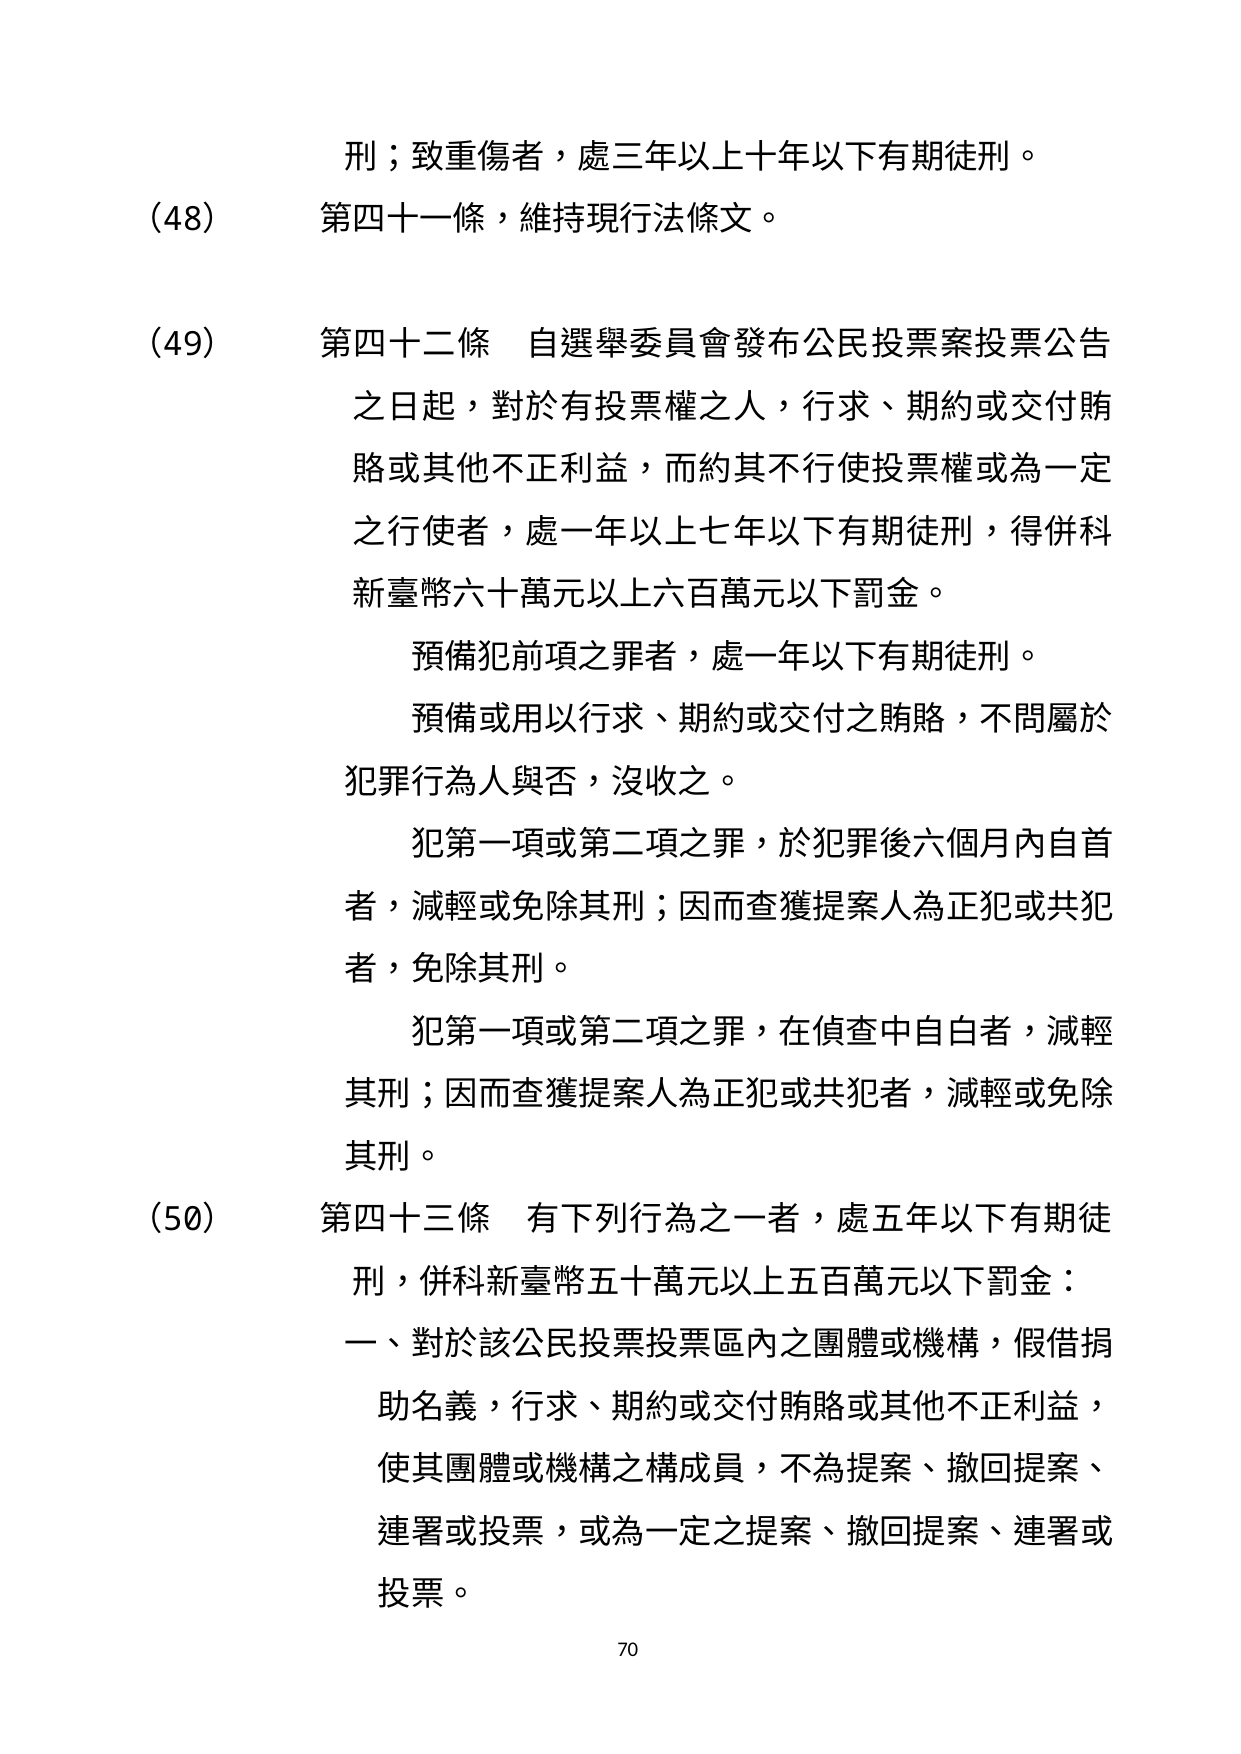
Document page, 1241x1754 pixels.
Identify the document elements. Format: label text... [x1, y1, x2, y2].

table_cell 刑；致重傷者，處三年以上十年以下有期徒刑。 [296, 112, 1137, 175]
table_cell 第四十三條 有下列行為之一者，處五年以下有期徒刑，併科新臺幣五十萬元以上五百萬元以下罰金： 一、對於該公民投票投票區內之團體或機構，假借捐助名義，行求、期約或交付賄賂或其他不正利益，使其團體或機構之構成員，不為提案、撤回提案、連署或投票，或為一定之提案、撤回提案、連署或投票。 [296, 1175, 1137, 1612]
table_cell 第四十一條，維持現行法條文。 [296, 175, 1137, 300]
table_cell [118, 175, 296, 300]
table_cell [118, 300, 296, 1175]
table_cell 第四十二條 自選舉委員會發布公民投票案投票公告之日起，對於有投票權之人，行求、期約或交付賄賂或其他不正利益，而約其不行使投票權或為一定之行使者，處一年以上七年以下有期徒刑，得併科新臺幣六十萬元以上六百萬元以下罰金。 預備犯前項之罪者，處一年以下有期徒刑。 預備或用以行求、期約或交付之賄賂，不問屬於犯罪行為人與否，沒收之。 犯第一項或第二項之罪，於犯罪後六個月內自首者，減輕或免除其刑；因而查獲提案人為正犯或共犯者，免除其刑。 犯第一項或第二項之罪，在偵查中自白者，減輕其刑；因而查獲提案人為正犯或共犯者，減輕或免除其刑。 [296, 300, 1137, 1175]
table_cell [118, 1175, 296, 1612]
table_cell [118, 112, 296, 175]
